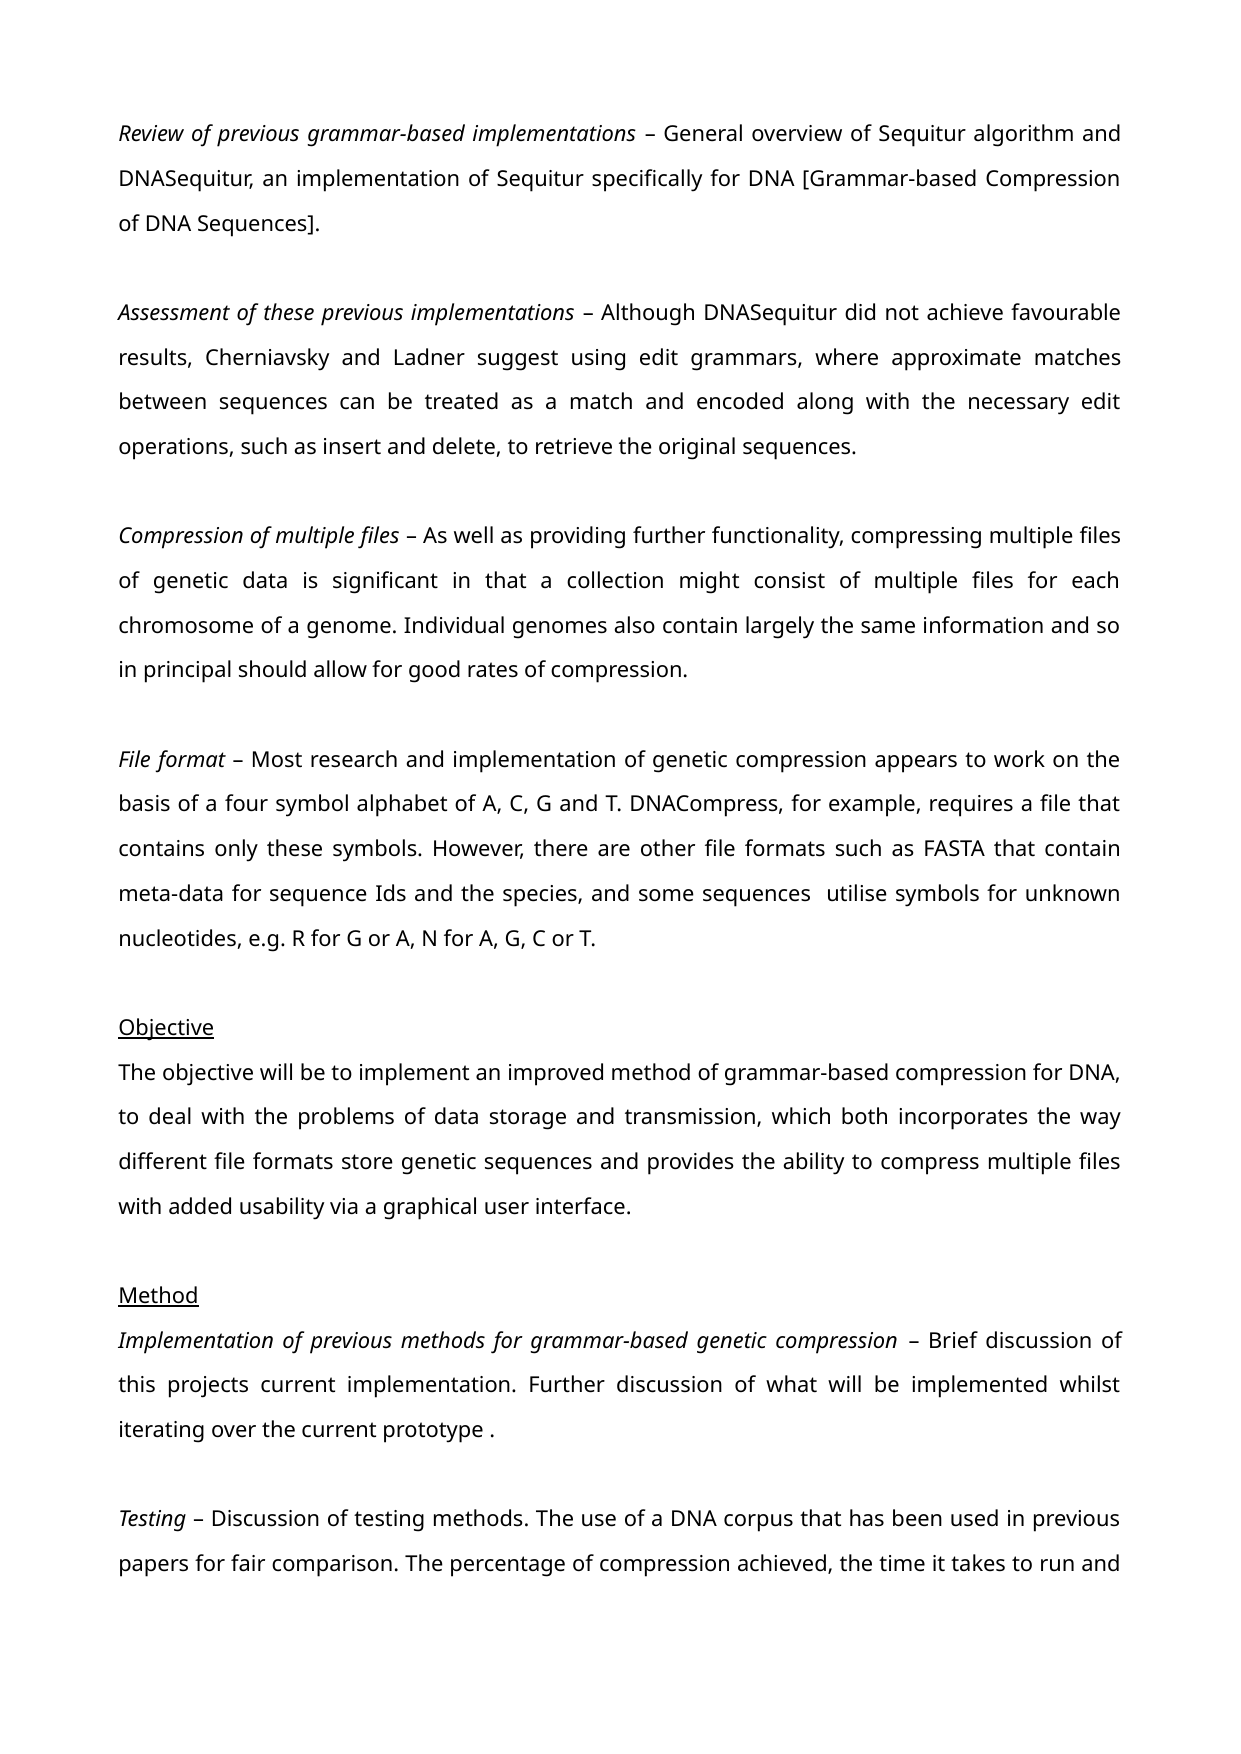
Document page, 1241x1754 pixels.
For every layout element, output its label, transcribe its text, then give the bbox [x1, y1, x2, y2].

text Compression of multiple files – As well as providing further functionality, compressing multiple files of genetic data is significant in that a collection might consist of multiple files for each chromosome of a genome. Individual genomes also contain largely the same information and so in principal should allow for good rates of compression. [118, 520, 1122, 684]
text Testing – Discussion of testing methods. The use of a DNA corpus that has been used in previous papers for fair comparison. The percentage of compression achieved, the time it takes to run and [118, 1503, 1122, 1578]
text Review of previous grammar-based implementations – General overview of Sequitur algorithm and DNASequitur, an implementation of Sequitur specifically for DNA [Grammar-based Compression of DNA Sequences]. [118, 118, 1122, 237]
text The objective will be to implement an improved method of grammar-based compression for DNA, to deal with the problems of data storage and transmission, which both incorporates the way different file formats store genetic sequences and provides the ability to compress multiple files with added usability via a graphical user interface. [118, 1057, 1122, 1220]
text Implementation of previous methods for grammar-based genetic compression – Brief discussion of this projects current implementation. Further discussion of what will be implemented whilst iterating over the current prototype . [118, 1325, 1122, 1444]
text Objective [118, 1012, 1122, 1042]
text Assessment of these previous implementations – Although DNASequitur did not achieve favourable results, Cherniavsky and Ladner suggest using edit grammars, where approximate matches between sequences can be treated as a match and encoded along with the necessary edit operations, such as insert and delete, to retrieve the original sequences. [118, 297, 1122, 461]
text Method [118, 1280, 1122, 1310]
text File format – Most research and implementation of genetic compression appears to work on the basis of a four symbol alphabet of A, C, G and T. DNACompress, for example, requires a file that contains only these symbols. However, there are other file formats such as FASTA that contain meta-data for sequence Ids and the species, and some sequences utilise symbols for unknown nucleotides, e.g. R for G or A, N for A, G, C or T. [118, 744, 1122, 952]
